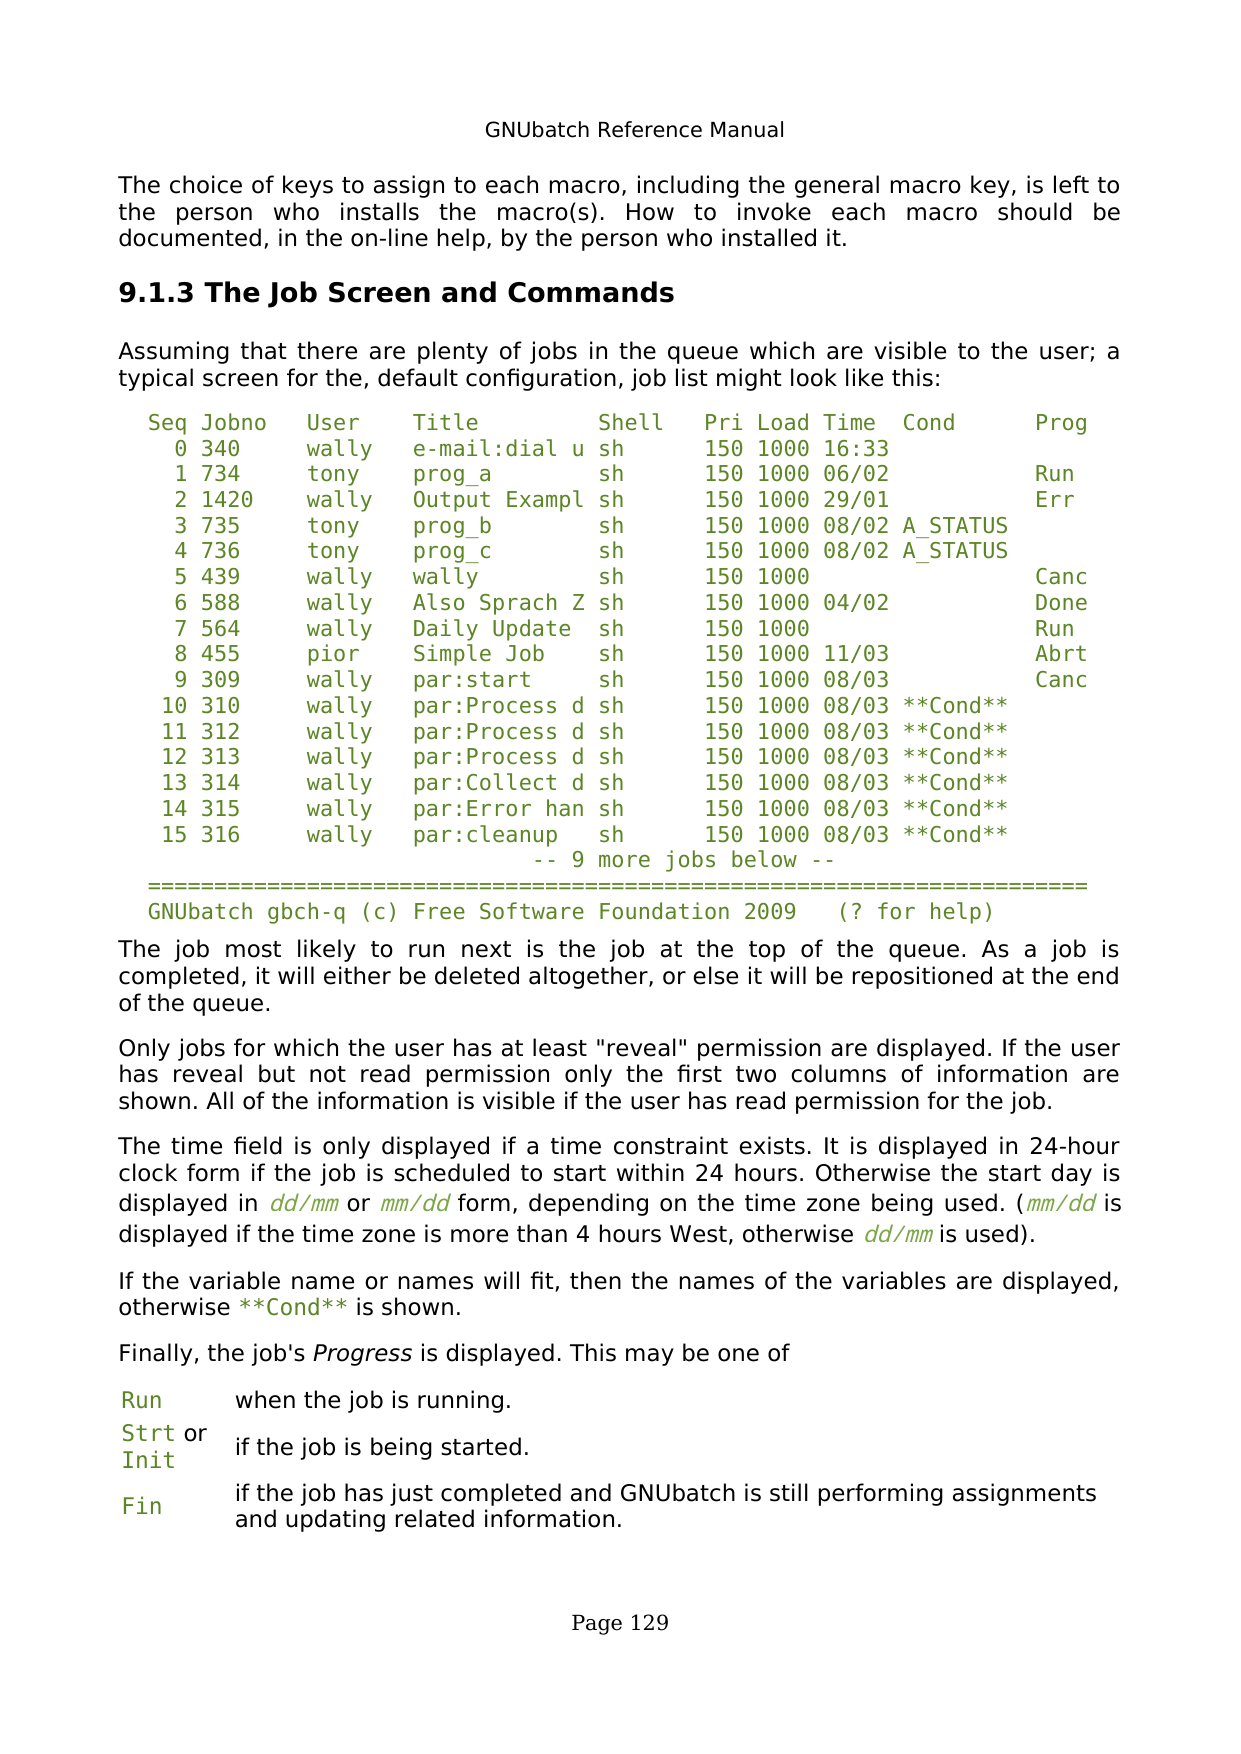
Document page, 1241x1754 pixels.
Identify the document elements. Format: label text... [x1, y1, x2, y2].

table_cell if the job is being started. [232, 1418, 1111, 1477]
text The job most likely to run next is the job at the top of the queue. As a job is completed, it will either be deleted altogether, or else it will be repositioned at the end of the queue. [118, 936, 1122, 1016]
subtitle The Job Screen and Commands [118, 277, 1122, 308]
text 6 588 wally Also Sprach Z sh 150 1000 04/02 Done [148, 590, 1122, 616]
text GNUbatch gbch-q (c) Free Software Foundation 2009 (? for help) [148, 899, 1122, 924]
table_cell Fin [118, 1477, 232, 1536]
text 0 340 wally e-mail:dial u sh 150 1000 16:33 [148, 436, 1122, 461]
text If the variable name or names will fit, then the names of the variables are displayed, otherwise **Cond** is shown. [118, 1268, 1122, 1321]
text ======================================================================= [148, 873, 1122, 899]
table_cell Strt or Init [118, 1418, 232, 1477]
text 14 315 wally par:Error han sh 150 1000 08/03 **Cond** [148, 796, 1122, 821]
table_header when the job is running. [232, 1385, 1111, 1417]
text The choice of keys to assign to each macro, including the general macro key, is left to the person who installs the macro(s). How to invoke each macro should be documented, in the on-line help, by the person who installed it. [118, 172, 1122, 252]
text 13 314 wally par:Collect d sh 150 1000 08/03 **Cond** [148, 770, 1122, 796]
text 11 312 wally par:Process d sh 150 1000 08/03 **Cond** [148, 718, 1122, 744]
text 15 316 wally par:cleanup sh 150 1000 08/03 **Cond** [148, 821, 1122, 847]
text Assuming that there are plenty of jobs in the queue which are visible to the user; a typical screen for the, default configuration, job list might look like this: [118, 338, 1122, 391]
text 9 309 wally par:start sh 150 1000 08/03 Canc [148, 667, 1122, 693]
text Seq Jobno User Title Shell Pri Load Time Cond Prog [148, 410, 1122, 436]
table_header [1111, 1385, 1122, 1417]
text 8 455 pior Simple Job sh 150 1000 11/03 Abrt [148, 641, 1122, 667]
text 1 734 tony prog_a sh 150 1000 06/02 Run [148, 461, 1122, 487]
table_cell [1111, 1418, 1122, 1477]
text 10 310 wally par:Process d sh 150 1000 08/03 **Cond** [148, 693, 1122, 718]
text 3 735 tony prog_b sh 150 1000 08/02 A_STATUS [148, 513, 1122, 538]
text 7 564 wally Daily Update sh 150 1000 Run [148, 616, 1122, 641]
text Finally, the job's Progress is displayed. This may be one of [118, 1340, 1122, 1366]
text 5 439 wally wally sh 150 1000 Canc [148, 564, 1122, 590]
text 12 313 wally par:Process d sh 150 1000 08/03 **Cond** [148, 744, 1122, 770]
table_cell [1111, 1477, 1122, 1536]
text 4 736 tony prog_c sh 150 1000 08/02 A_STATUS [148, 538, 1122, 564]
text The time field is only displayed if a time constraint exists. It is displayed in 24-hour clock form if the job is scheduled to start within 24 hours. Otherwise the start day is displayed in dd/mm or mm/dd form, depending on the time zone being used. (mm/dd is displayed if the time zone is more than 4 hours West, otherwise dd/mm is used). [118, 1133, 1122, 1249]
text 2 1420 wally Output Exampl sh 150 1000 29/01 Err [148, 487, 1122, 513]
text -- 9 more jobs below -- [148, 847, 1122, 873]
text Only jobs for which the user has at least "reveal" permission are displayed. If the user has reveal but not read permission only the first two columns of information are shown. All of the information is visible if the user has read permission for the job. [118, 1035, 1122, 1115]
table_header Run [118, 1385, 232, 1417]
table_cell if the job has just completed and GNUbatch is still performing assignments and updating related information. [232, 1477, 1111, 1536]
